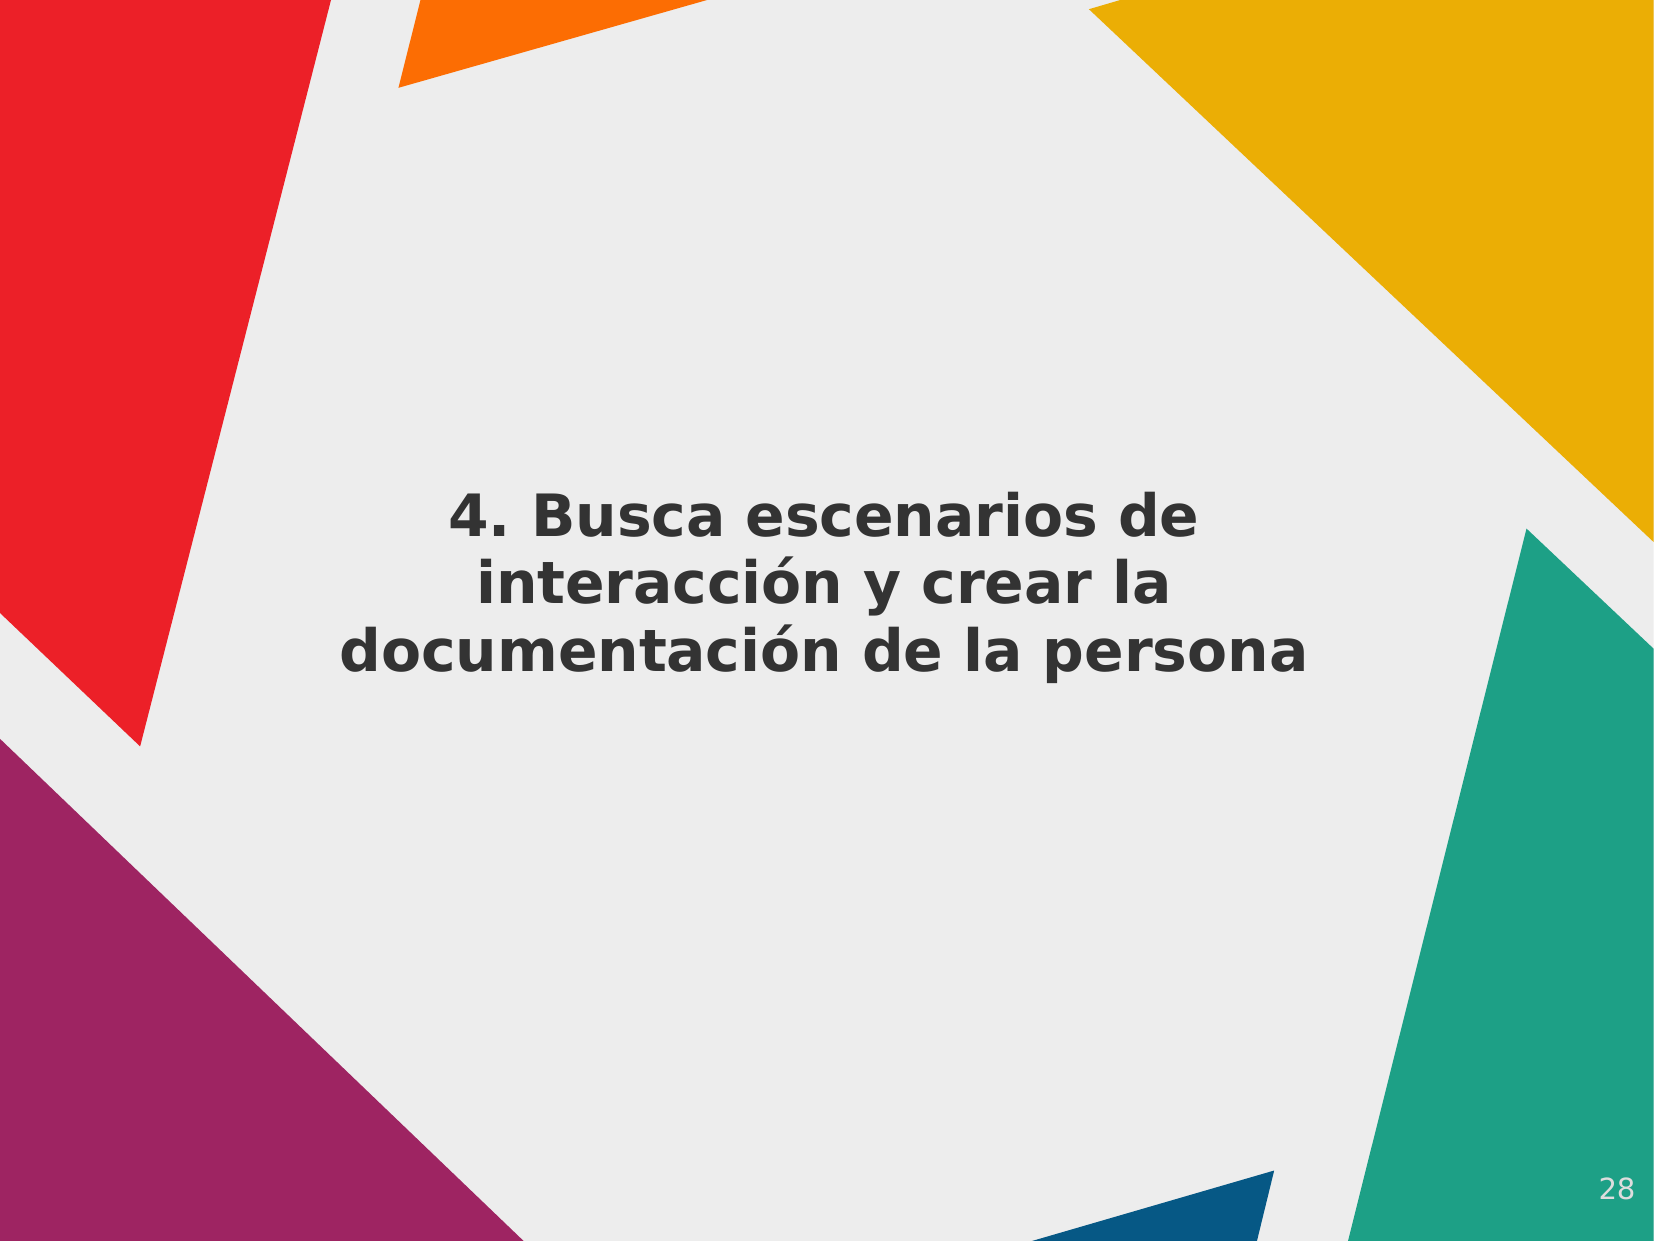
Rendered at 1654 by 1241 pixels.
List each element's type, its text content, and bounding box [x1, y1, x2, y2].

title 4. Busca escenarios de interacción y crear la documentación de la persona [283, 480, 1366, 688]
